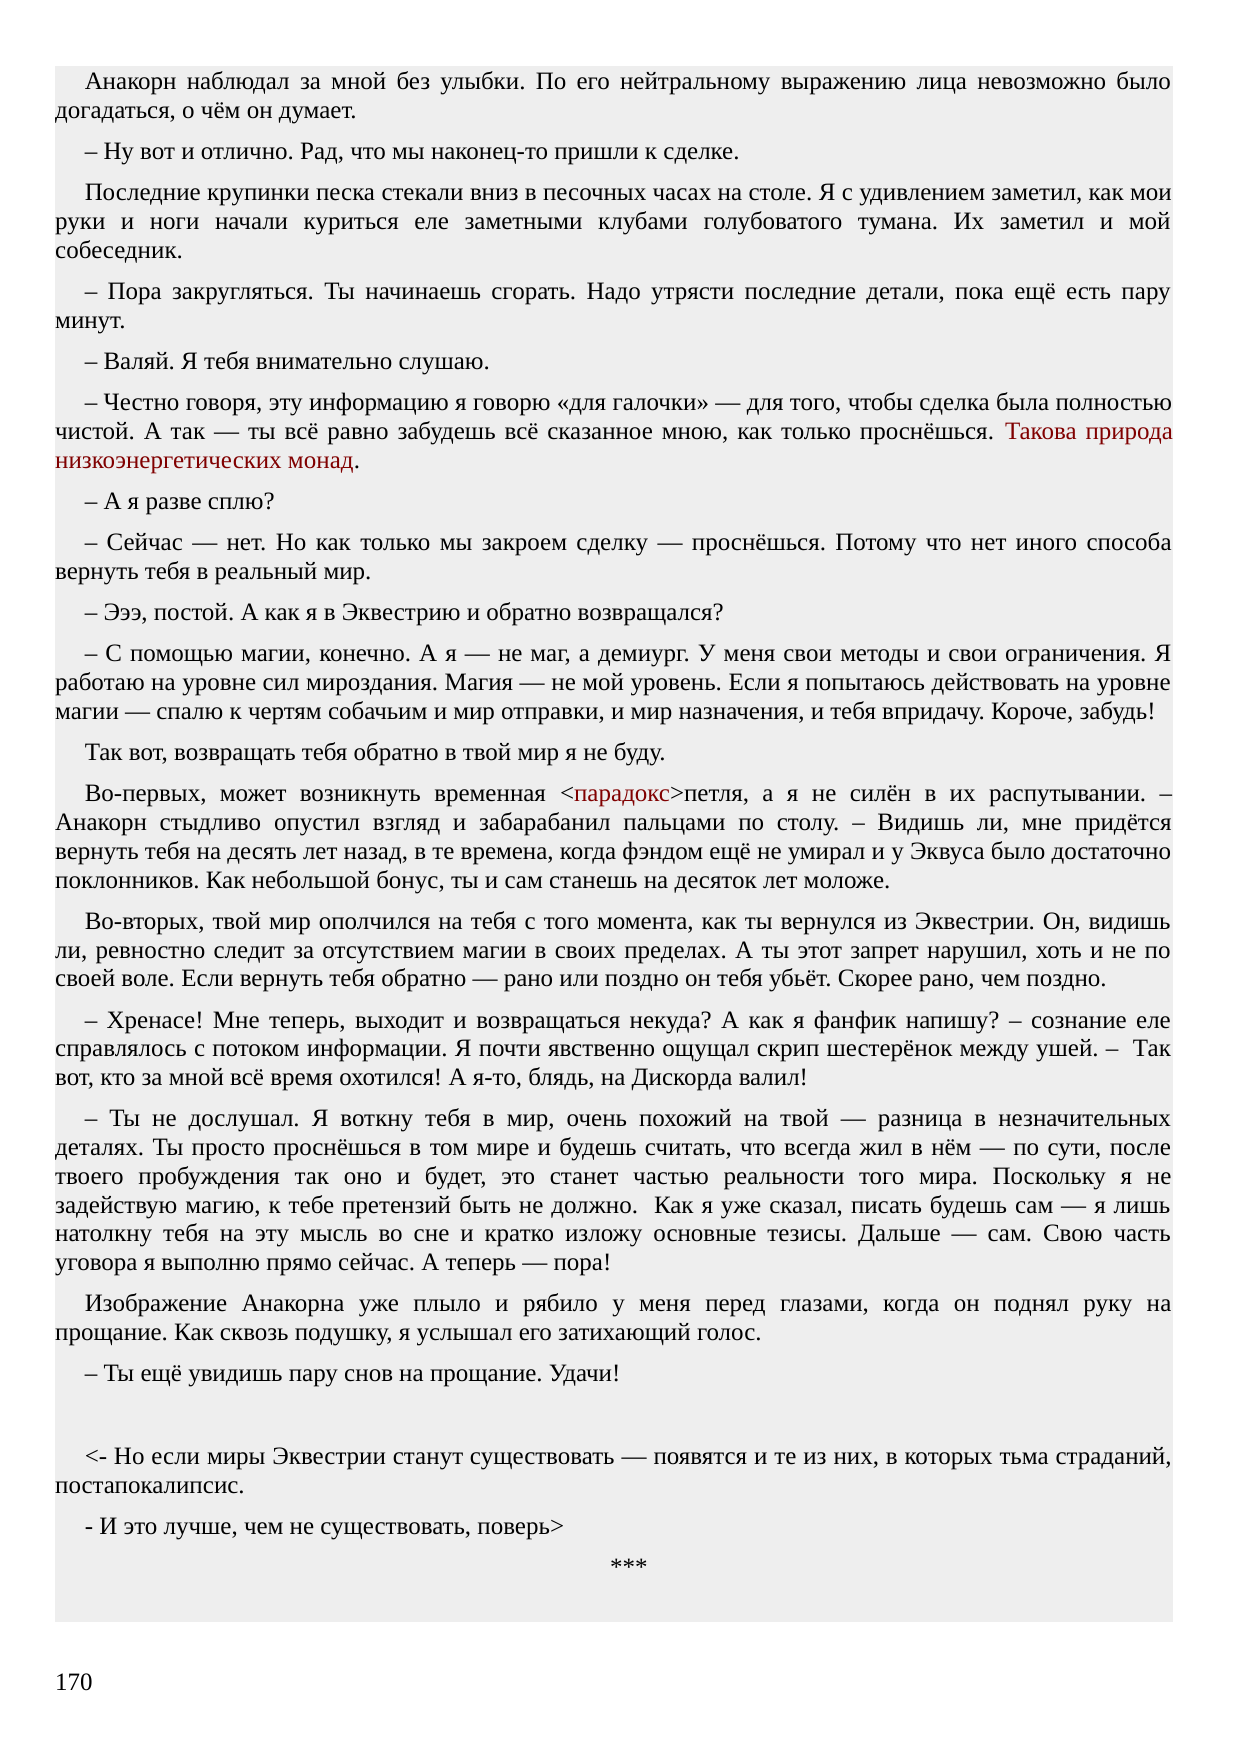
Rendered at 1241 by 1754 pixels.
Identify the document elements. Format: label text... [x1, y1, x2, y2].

text – Хренасе! Мне теперь, выходит и возвращаться некуда? А как я фанфик напишу? – сознание еле справлялось с потоком информации. Я почти явственно ощущал скрип шестерёнок между ушей. – Так вот, кто за мной всё время охотился! А я-то, блядь, на Дискорда валил! [55, 1005, 1173, 1091]
text – А я разве сплю? [55, 486, 1173, 515]
text – Ты не дослушал. Я воткну тебя в мир, очень похожий на твой — разница в незначительных деталях. Ты просто проснёшься в том мире и будешь считать, что всегда жил в нём — по сути, после твоего пробуждения так оно и будет, это станет частью реальности того мира. Поскольку я не задействую магию, к тебе претензий быть не должно. Как я уже сказал, писать будешь сам — я лишь натолкну тебя на эту мысль во сне и кратко изложу основные тезисы. Дальше — сам. Свою часть уговора я выполню прямо сейчас. А теперь — пора! [55, 1103, 1173, 1276]
text – Эээ, постой. А как я в Эквестрию и обратно возвращался? [55, 597, 1173, 626]
text – Ну вот и отлично. Рад, что мы наконец-то пришли к сделке. [55, 136, 1173, 165]
text – С помощью магии, конечно. А я — не маг, а демиург. У меня свои методы и свои ограничения. Я работаю на уровне сил мироздания. Магия — не мой уровень. Если я попытаюсь действовать на уровне магии — спалю к чертям собачьим и мир отправки, и мир назначения, и тебя впридачу. Короче, забудь! [55, 638, 1173, 725]
text Анакорн наблюдал за мной без улыбки. По его нейтральному выражению лица невозможно было догадаться, о чём он думает. [55, 66, 1173, 123]
text – Валяй. Я тебя внимательно слушаю. [55, 346, 1173, 375]
text Так вот, возвращать тебя обратно в твой мир я не буду. [55, 737, 1173, 766]
text - И это лучше, чем не существовать, поверь> [55, 1511, 1173, 1540]
text Во-первых, может возникнуть временная <парадокс>петля, а я не силён в их распутывании. – Анакорн стыдливо опустил взгляд и забарабанил пальцами по столу. – Видишь ли, мне придётся вернуть тебя на десять лет назад, в те времена, когда фэндом ещё не умирал и у Эквуса было достаточно поклонников. Как небольшой бонус, ты и сам станешь на десяток лет моложе. [55, 778, 1173, 893]
text Во-вторых, твой мир ополчился на тебя с того момента, как ты вернулся из Эквестрии. Он, видишь ли, ревностно следит за отсутствием магии в своих пределах. А ты этот запрет нарушил, хоть и не по своей воле. Если вернуть тебя обратно — рано или поздно он тебя убьёт. Скорее рано, чем поздно. [55, 906, 1173, 992]
text – Честно говоря, эту информацию я говорю «для галочки» — для того, чтобы сделка была полностью чистой. А так — ты всё равно забудешь всё сказанное мною, как только проснёшься. Такова природа низкоэнергетических монад. [55, 387, 1173, 473]
text – Пора закругляться. Ты начинаешь сгорать. Надо утрясти последние детали, пока ещё есть пару минут. [55, 276, 1173, 333]
text <- Но если миры Эквестрии станут существовать — появятся и те из них, в которых тьма страданий, постапокалипсис. [55, 1441, 1173, 1498]
text – Ты ещё увидишь пару снов на прощание. Удачи! [55, 1358, 1173, 1387]
text – Сейчас — нет. Но как только мы закроем сделку — проснёшься. Потому что нет иного способа вернуть тебя в реальный мир. [55, 527, 1173, 585]
text *** [55, 1552, 1173, 1581]
text Последние крупинки песка стекали вниз в песочных часах на столе. Я с удивлением заметил, как мои руки и ноги начали куриться еле заметными клубами голубоватого тумана. Их заметил и мой собеседник. [55, 177, 1173, 263]
text Изображение Анакорна уже плыло и рябило у меня перед глазами, когда он поднял руку на прощание. Как сквозь подушку, я услышал его затихающий голос. [55, 1288, 1173, 1346]
